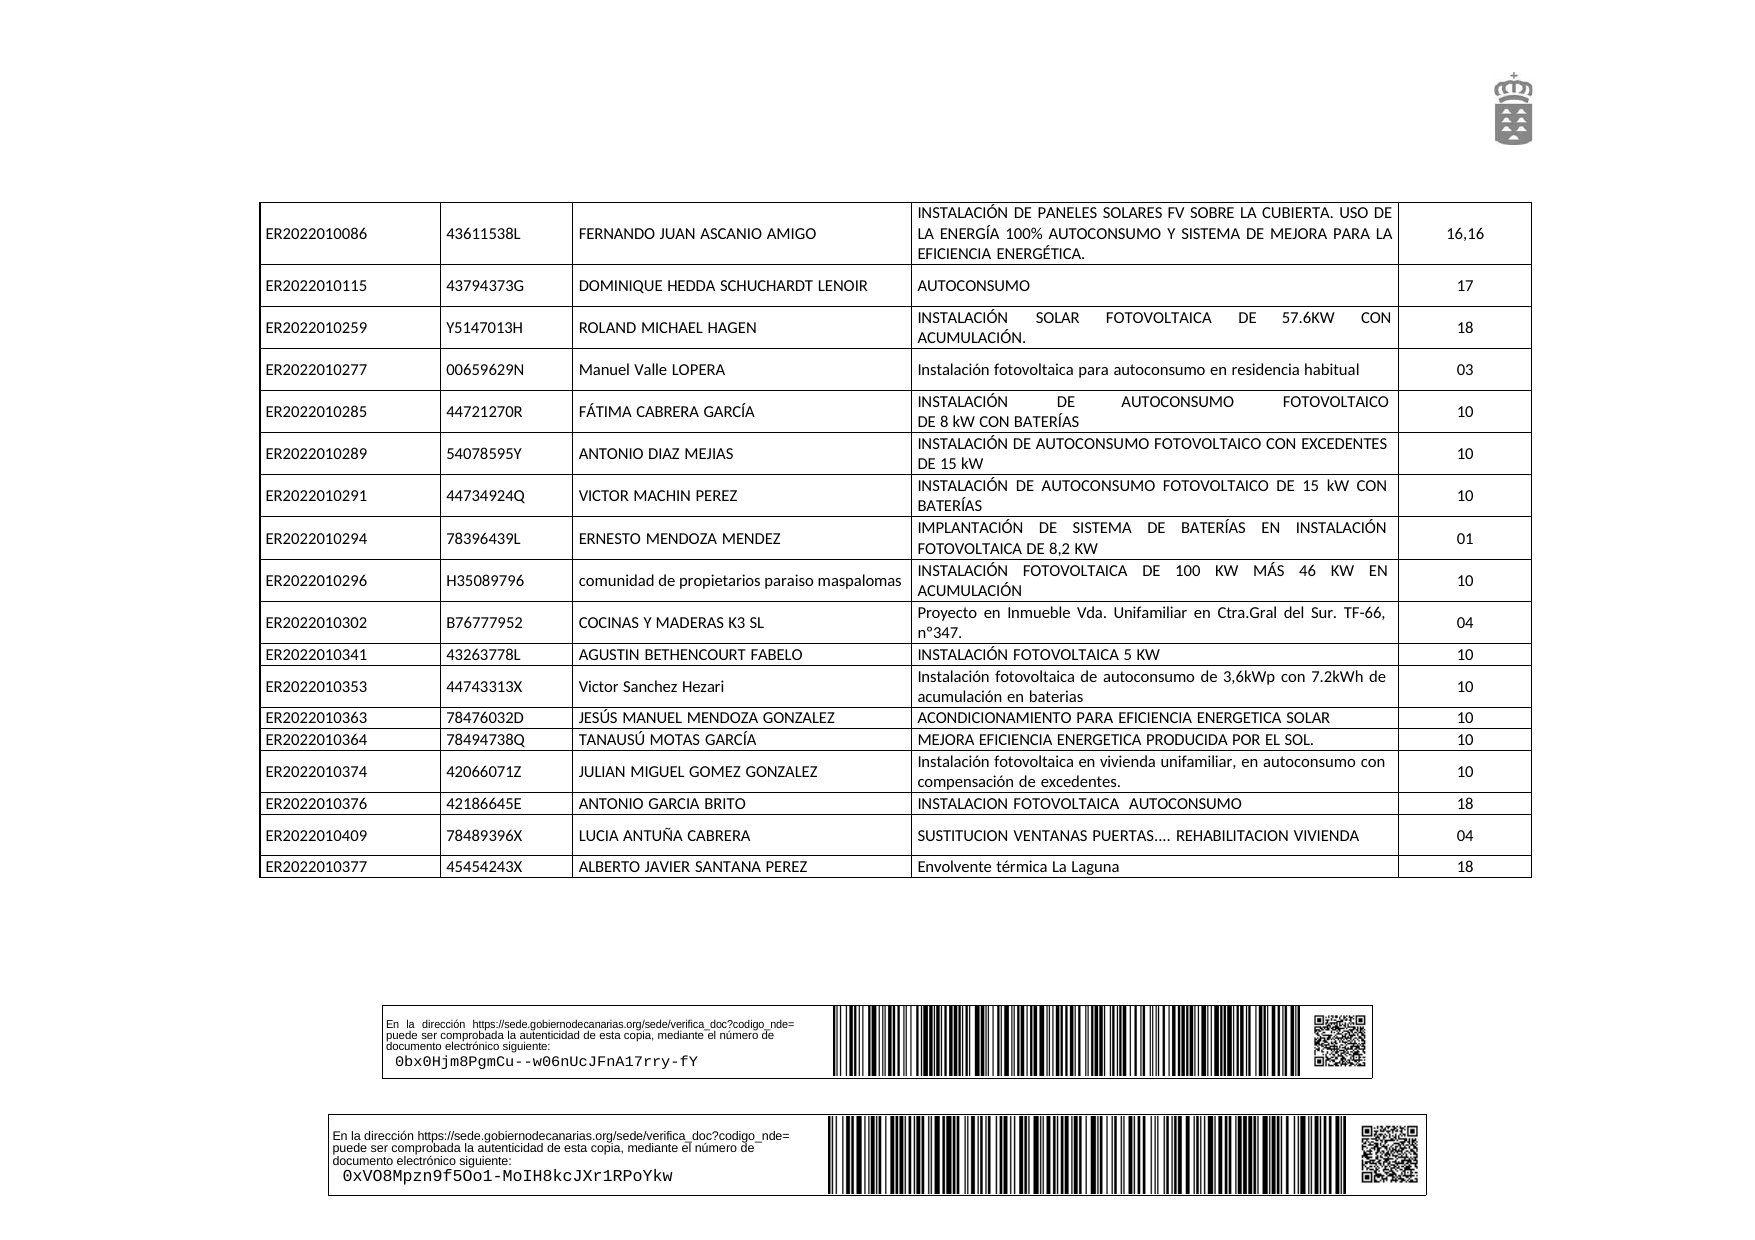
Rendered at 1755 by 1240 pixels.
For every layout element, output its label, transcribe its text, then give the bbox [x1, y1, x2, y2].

table_cell AUTOCONSUMO [912, 265, 1398, 306]
table_cell TANAUSÚ MOTAS GARCÍA [573, 729, 911, 750]
table_cell 43263778L [441, 644, 572, 664]
table_cell INSTALACIÓN DE AUTOCONSUMO FOTOVOLTAICO DE 8 kW CON BATERÍAS [912, 391, 1398, 432]
table_cell ER2022010409 [261, 815, 440, 855]
table_cell 00659629N [441, 349, 572, 389]
table_cell ANTONIO DIAZ MEJIAS [573, 433, 911, 474]
table_cell 10 [1399, 560, 1531, 601]
table_cell Y5147013H [441, 307, 572, 348]
table_cell 44734924Q [441, 475, 572, 516]
table_cell Instalación fotovoltaica en vivienda unifamiliar, en autoconsumo con compensación de excedentes. [912, 751, 1398, 792]
table_cell 04 [1399, 815, 1531, 855]
table_header INSTALACIÓN DE PANELES SOLARES FV SOBRE LA CUBIERTA. USO DE LA ENERGÍA 100% AUTOCONSUMO Y SISTEMA DE MEJORA PARA LA EFICIENCIA ENERGÉTICA. [912, 203, 1398, 264]
table_cell 45454243X [441, 856, 572, 877]
table_cell 10 [1399, 433, 1531, 474]
table_cell 18 [1399, 793, 1531, 813]
table_cell JULIAN MIGUEL GOMEZ GONZALEZ [573, 751, 911, 792]
table_cell ER2022010353 [261, 666, 440, 707]
table_cell INSTALACIÓN DE AUTOCONSUMO FOTOVOLTAICO CON EXCEDENTES DE 15 kW [912, 433, 1398, 474]
table_cell 10 [1399, 475, 1531, 516]
table_cell 10 [1399, 644, 1531, 664]
table_cell 18 [1399, 307, 1531, 348]
table_cell ER2022010294 [261, 517, 440, 558]
table_cell Victor Sanchez Hezari [573, 666, 911, 707]
table_cell 78396439L [441, 517, 572, 558]
table_cell 44721270R [441, 391, 572, 432]
table_cell MEJORA EFICIENCIA ENERGETICA PRODUCIDA POR EL SOL. [912, 729, 1398, 750]
table_cell ER2022010289 [261, 433, 440, 474]
table_cell H35089796 [441, 560, 572, 601]
table_cell ER2022010363 [261, 708, 440, 728]
table_cell INSTALACIÓN SOLAR FOTOVOLTAICA DE 57.6KW CON ACUMULACIÓN. [912, 307, 1398, 348]
table_cell SUSTITUCION VENTANAS PUERTAS.... REHABILITACION VIVIENDA [912, 815, 1398, 855]
table_header 16,16 [1399, 203, 1531, 264]
table_cell ER2022010302 [261, 602, 440, 643]
table_cell 42066071Z [441, 751, 572, 792]
table_cell JESÚS MANUEL MENDOZA GONZALEZ [573, 708, 911, 728]
table_cell ANTONIO GARCIA BRITO [573, 793, 911, 813]
table_cell 10 [1399, 666, 1531, 707]
table_cell ROLAND MICHAEL HAGEN [573, 307, 911, 348]
table_cell ER2022010285 [261, 391, 440, 432]
table_cell VICTOR MACHIN PEREZ [573, 475, 911, 516]
table_cell INSTALACION FOTOVOLTAICA AUTOCONSUMO [912, 793, 1398, 813]
table_cell Manuel Valle LOPERA [573, 349, 911, 389]
table_cell ER2022010296 [261, 560, 440, 601]
table_cell Instalación fotovoltaica para autoconsumo en residencia habitual [912, 349, 1398, 389]
table_cell 10 [1399, 708, 1531, 728]
table_cell AGUSTIN BETHENCOURT FABELO [573, 644, 911, 664]
table_cell ER2022010376 [261, 793, 440, 813]
table_cell 10 [1399, 729, 1531, 750]
table_cell 10 [1399, 751, 1531, 792]
table_cell 18 [1399, 856, 1531, 877]
table_cell Proyecto en Inmueble Vda. Unifamiliar en Ctra.Gral del Sur. TF-66, nº347. [912, 602, 1398, 643]
table_cell 78489396X [441, 815, 572, 855]
table_cell 43794373G [441, 265, 572, 306]
table_cell INSTALACIÓN FOTOVOLTAICA 5 KW [912, 644, 1398, 664]
table_cell 10 [1399, 391, 1531, 432]
table_cell INSTALACIÓN DE AUTOCONSUMO FOTOVOLTAICO DE 15 kW CON BATERÍAS [912, 475, 1398, 516]
table_cell INSTALACIÓN FOTOVOLTAICA DE 100 KW MÁS 46 KW EN ACUMULACIÓN [912, 560, 1398, 601]
table_cell 03 [1399, 349, 1531, 389]
table_cell ER2022010341 [261, 644, 440, 664]
table_cell IMPLANTACIÓN DE SISTEMA DE BATERÍAS EN INSTALACIÓN FOTOVOLTAICA DE 8,2 KW [912, 517, 1398, 558]
table_cell ER2022010115 [261, 265, 440, 306]
table_cell 04 [1399, 602, 1531, 643]
table_cell 78494738Q [441, 729, 572, 750]
table_cell COCINAS Y MADERAS K3 SL [573, 602, 911, 643]
table_cell Instalación fotovoltaica de autoconsumo de 3,6kWp con 7.2kWh de acumulación en baterias [912, 666, 1398, 707]
table_cell 01 [1399, 517, 1531, 558]
table_cell FÁTIMA CABRERA GARCÍA [573, 391, 911, 432]
table_cell 78476032D [441, 708, 572, 728]
table_header 43611538L [441, 203, 572, 264]
table_cell Envolvente térmica La Laguna [912, 856, 1398, 877]
table_cell ER2022010377 [261, 856, 440, 877]
table_cell 42186645E [441, 793, 572, 813]
table_cell ER2022010374 [261, 751, 440, 792]
table_cell ER2022010291 [261, 475, 440, 516]
table_cell DOMINIQUE HEDDA SCHUCHARDT LENOIR [573, 265, 911, 306]
table_cell 54078595Y [441, 433, 572, 474]
table_cell ER2022010277 [261, 349, 440, 389]
table_cell ERNESTO MENDOZA MENDEZ [573, 517, 911, 558]
table_cell ACONDICIONAMIENTO PARA EFICIENCIA ENERGETICA SOLAR [912, 708, 1398, 728]
table_cell ER2022010259 [261, 307, 440, 348]
table_cell 17 [1399, 265, 1531, 306]
table_cell ER2022010364 [261, 729, 440, 750]
table_header FERNANDO JUAN ASCANIO AMIGO [573, 203, 911, 264]
table_cell LUCIA ANTUÑA CABRERA [573, 815, 911, 855]
table_header ER2022010086 [261, 203, 440, 264]
table_cell B76777952 [441, 602, 572, 643]
table_cell ALBERTO JAVIER SANTANA PEREZ [573, 856, 911, 877]
table_cell comunidad de propietarios paraiso maspalomas [573, 560, 911, 601]
table_cell 44743313X [441, 666, 572, 707]
